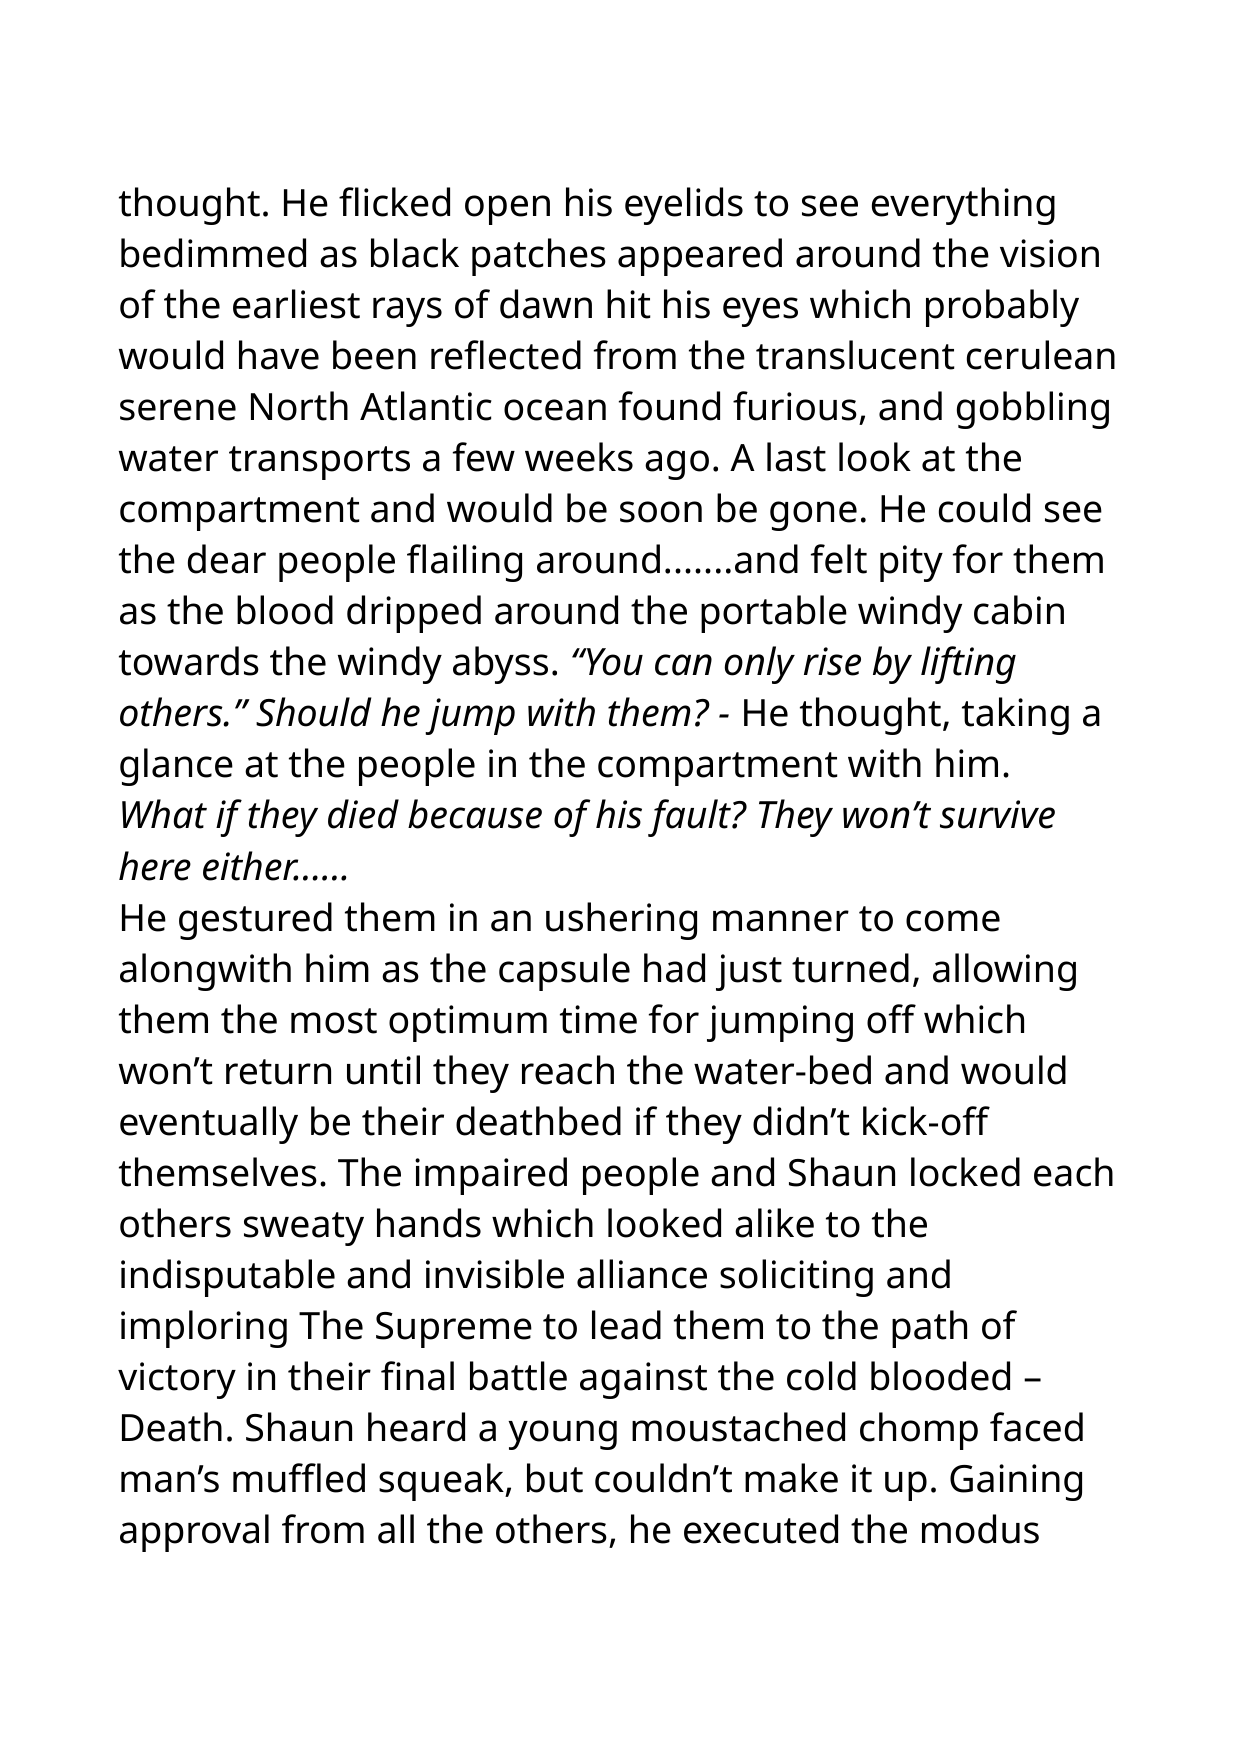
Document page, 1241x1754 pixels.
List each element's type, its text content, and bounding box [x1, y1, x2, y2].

text thought. He flicked open his eyelids to see everything bedimmed as black patches appeared around the vision of the earliest rays of dawn hit his eyes which probably would have been reflected from the translucent cerulean serene North Atlantic ocean found furious, and gobbling water transports a few weeks ago. A last look at the compartment and would be soon be gone. He could see the dear people flailing around.......and felt pity for them as the blood dripped around the portable windy cabin towards the windy abyss. “You can only rise by lifting others.” Should he jump with them? - He thought, taking a glance at the people in the compartment with him. What if they died because of his fault? They won’t survive here either...... [118, 176, 1122, 891]
text He gestured them in an ushering manner to come alongwith him as the capsule had just turned, allowing them the most optimum time for jumping off which won’t return until they reach the water-bed and would eventually be their deathbed if they didn’t kick-off themselves. The impaired people and Shaun locked each others sweaty hands which looked alike to the indisputable and invisible alliance soliciting and imploring The Supreme to lead them to the path of victory in their final battle against the cold blooded – Death. Shaun heard a young moustached chomp faced man’s muffled squeak, but couldn’t make it up. Gaining approval from all the others, he executed the modus [118, 891, 1122, 1554]
